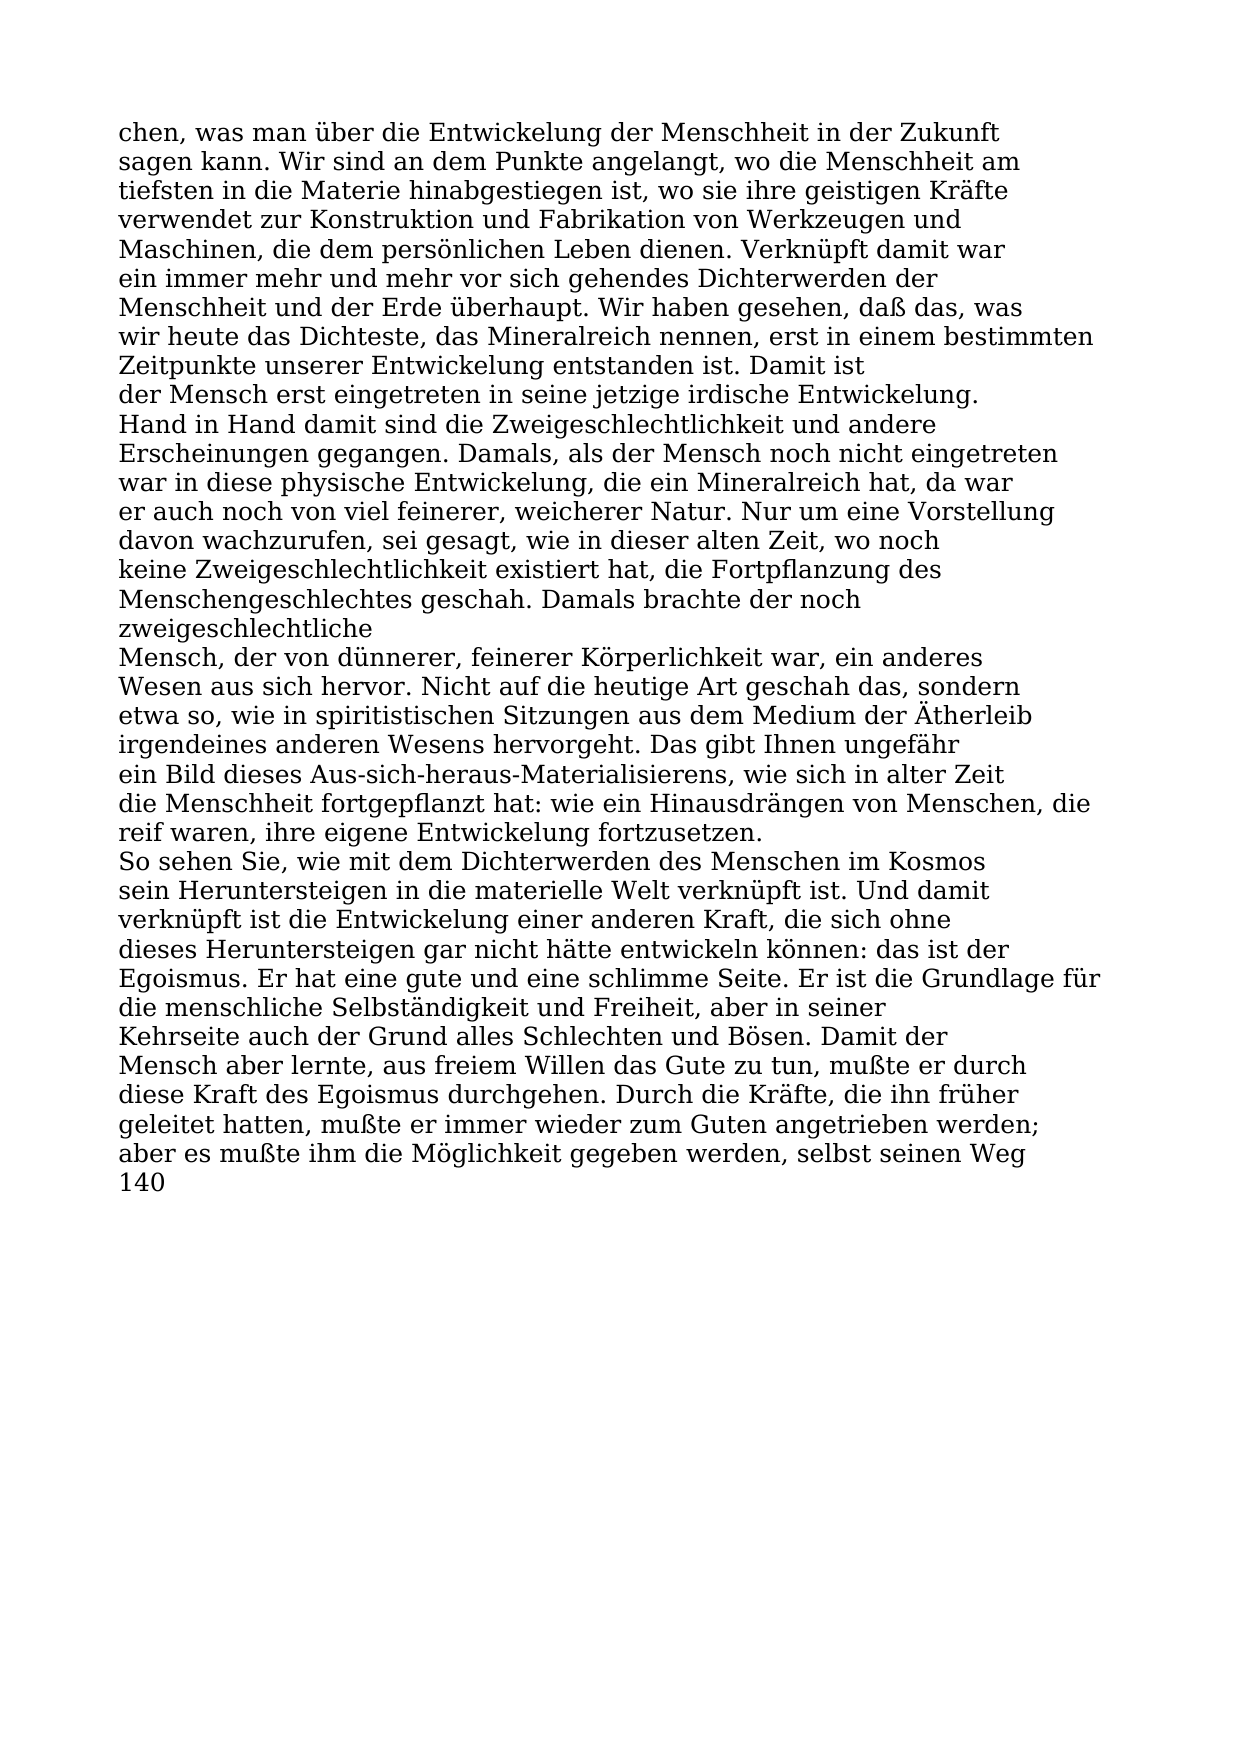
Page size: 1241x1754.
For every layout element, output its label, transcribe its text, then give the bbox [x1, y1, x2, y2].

text wir heute das Dichteste, das Mineralreich nennen, erst in einem bestimmten Zeitpunkte unserer Entwickelung entstanden ist. Damit ist [118, 322, 1122, 381]
text keine Zweigeschlechtlichkeit existiert hat, die Fortpflanzung des Menschengeschlechtes geschah. Damals brachte der noch zweigeschlechtliche [118, 556, 1122, 643]
text Wesen aus sich hervor. Nicht auf die heutige Art geschah das, sondern [118, 672, 1122, 701]
text sein Heruntersteigen in die materielle Welt verknüpft ist. Und damit [118, 876, 1122, 906]
text Maschinen, die dem persönlichen Leben dienen. Verknüpft damit war [118, 235, 1122, 264]
text war in diese physische Entwickelung, die ein Mineralreich hat, da war [118, 468, 1122, 497]
text sagen kann. Wir sind an dem Punkte angelangt, wo die Menschheit am [118, 147, 1122, 176]
text So sehen Sie, wie mit dem Dichterwerden des Menschen im Kosmos [118, 847, 1122, 876]
text Hand in Hand damit sind die Zweigeschlechtlichkeit und andere Erscheinungen gegangen. Damals, als der Mensch noch nicht eingetreten [118, 410, 1122, 468]
text Mensch, der von dünnerer, feinerer Körperlichkeit war, ein anderes [118, 643, 1122, 672]
text ein immer mehr und mehr vor sich gehendes Dichterwerden der [118, 264, 1122, 293]
text verknüpft ist die Entwickelung einer anderen Kraft, die sich ohne [118, 906, 1122, 935]
text geleitet hatten, mußte er immer wieder zum Guten angetrieben werden; [118, 1110, 1122, 1139]
text der Mensch erst eingetreten in seine jetzige irdische Entwickelung. [118, 381, 1122, 410]
text ein Bild dieses Aus-sich-heraus-Materialisierens, wie sich in alter Zeit [118, 760, 1122, 789]
text Kehrseite auch der Grund alles Schlechten und Bösen. Damit der [118, 1022, 1122, 1051]
text dieses Heruntersteigen gar nicht hätte entwickeln können: das ist der [118, 935, 1122, 964]
text Egoismus. Er hat eine gute und eine schlimme Seite. Er ist die Grundlage für die menschliche Selbständigkeit und Freiheit, aber in seiner [118, 964, 1122, 1022]
text aber es mußte ihm die Möglichkeit gegeben werden, selbst seinen Weg [118, 1139, 1122, 1168]
text verwendet zur Konstruktion und Fabrikation von Werkzeugen und [118, 206, 1122, 235]
text Menschheit und der Erde überhaupt. Wir haben gesehen, daß das, was [118, 293, 1122, 322]
text tiefsten in die Materie hinabgestiegen ist, wo sie ihre geistigen Kräfte [118, 176, 1122, 206]
text 140 [118, 1168, 1122, 1197]
text Mensch aber lernte, aus freiem Willen das Gute zu tun, mußte er durch [118, 1051, 1122, 1081]
text chen, was man über die Entwickelung der Menschheit in der Zukunft [118, 118, 1122, 147]
text etwa so, wie in spiritistischen Sitzungen aus dem Medium der Ätherleib irgendeines anderen Wesens hervorgeht. Das gibt Ihnen ungefähr [118, 701, 1122, 760]
text die Menschheit fortgepflanzt hat: wie ein Hinausdrängen von Menschen, die reif waren, ihre eigene Entwickelung fortzusetzen. [118, 789, 1122, 847]
text er auch noch von viel feinerer, weicherer Natur. Nur um eine Vorstellung davon wachzurufen, sei gesagt, wie in dieser alten Zeit, wo noch [118, 497, 1122, 556]
text diese Kraft des Egoismus durchgehen. Durch die Kräfte, die ihn früher [118, 1081, 1122, 1110]
